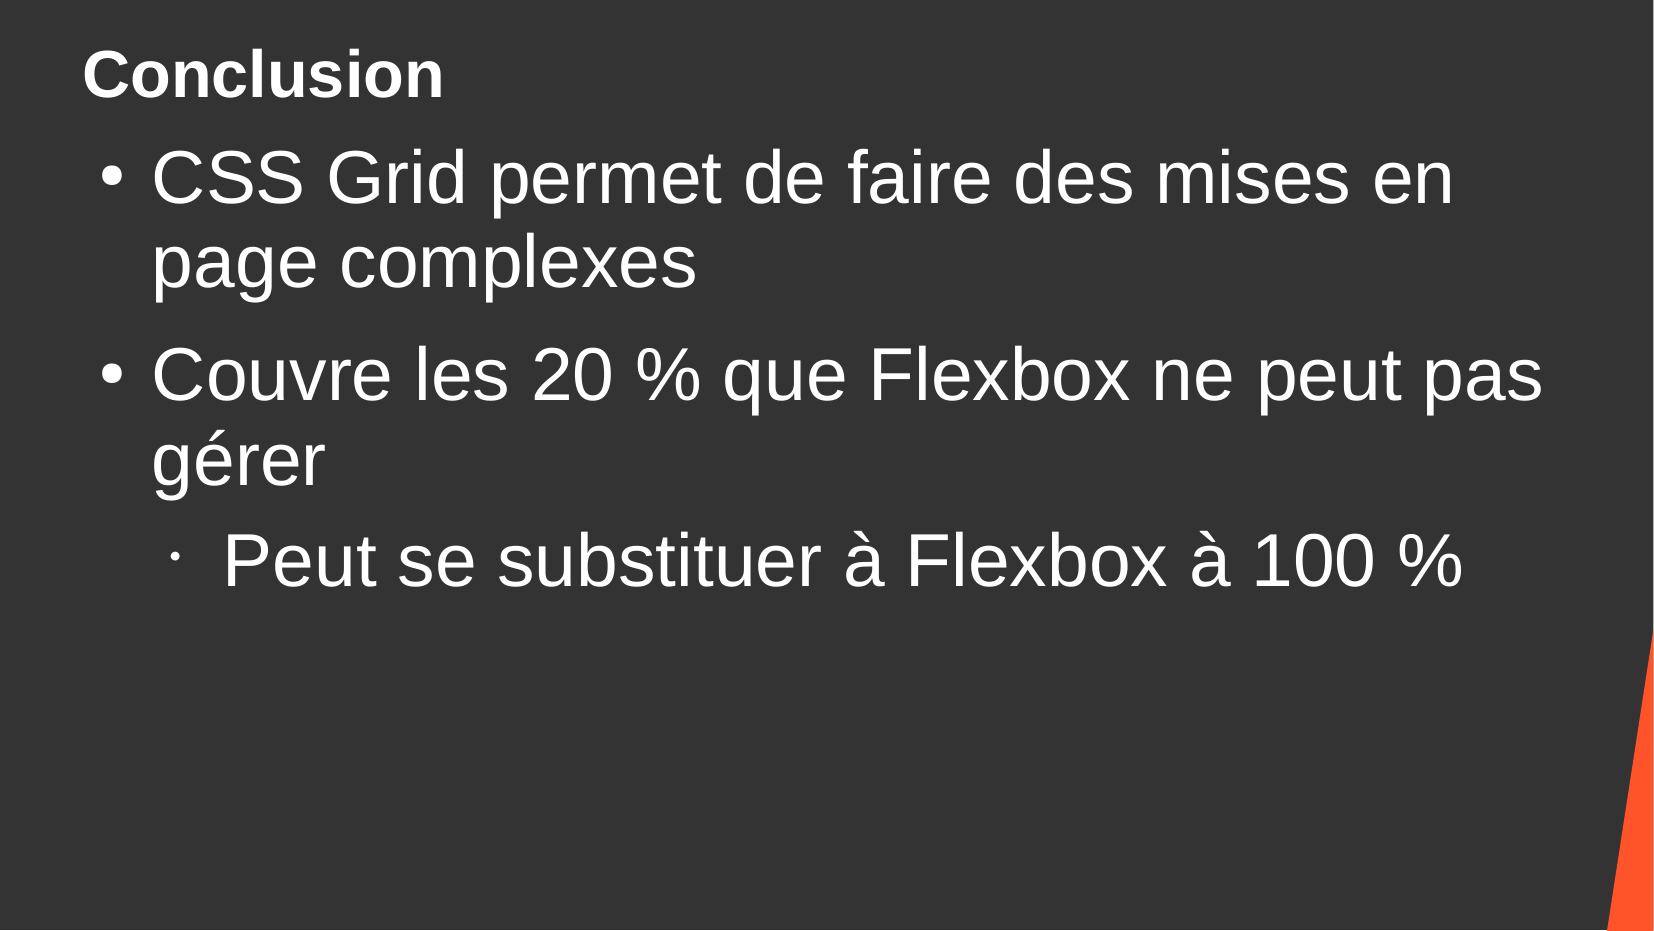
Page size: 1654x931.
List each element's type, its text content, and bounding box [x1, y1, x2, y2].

text_box [1606, 625, 1654, 931]
list CSS Grid permet de faire des mises en page complexes Couvre les 20 % que Flexbox ne peut pas gérer Peut se substituer à Flexbox à 100 % [80, 135, 1620, 674]
title Conclusion [82, 37, 1571, 114]
